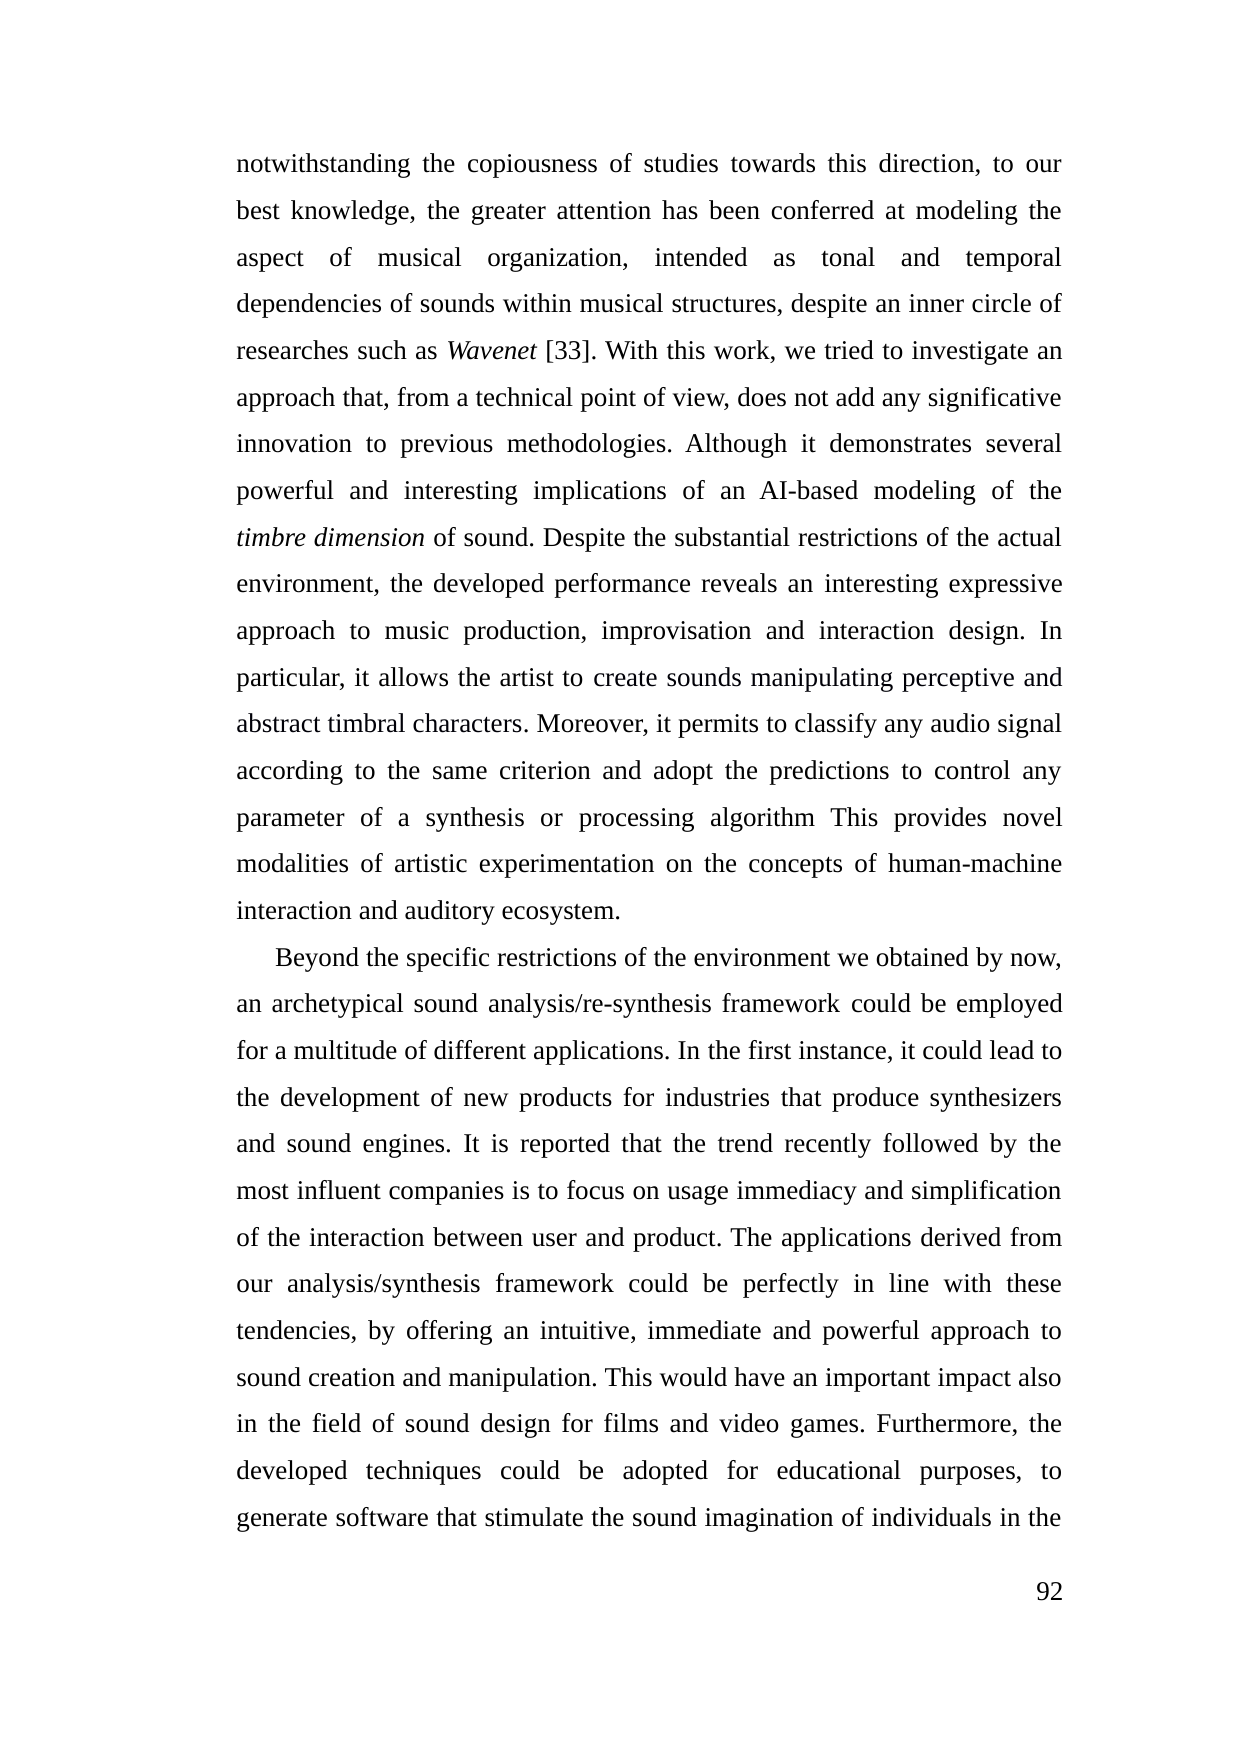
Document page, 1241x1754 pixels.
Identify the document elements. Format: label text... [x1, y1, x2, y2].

text Beyond the specific restrictions of the environment we obtained by now, an archetypical sound analysis/re-synthesis framework could be employed for a multitude of different applications. In the first instance, it could lead to the development of new products for industries that produce synthesizers and sound engines. It is reported that the trend recently followed by the most influent companies is to focus on usage immediacy and simplification of the interaction between user and product. The applications derived from our analysis/synthesis framework could be perfectly in line with these tendencies, by offering an intuitive, immediate and powerful approach to sound creation and manipulation. This would have an important impact also in the field of sound design for films and video games. Furthermore, the developed techniques could be adopted for educational purposes, to generate software that stimulate the sound imagination of individuals in the [236, 941, 1063, 1532]
text notwithstanding the copiousness of studies towards this direction, to our best knowledge, the greater attention has been conferred at modeling the aspect of musical organization, intended as tonal and temporal dependencies of sounds within musical structures, despite an inner circle of researches such as Wavenet [33]. With this work, we tried to investigate an approach that, from a technical point of view, does not add any significative innovation to previous methodologies. Although it demonstrates several powerful and interesting implications of an AI-based modeling of the timbre dimension of sound. Despite the substantial restrictions of the actual environment, the developed performance reveals an interesting expressive approach to music production, improvisation and interaction design. In particular, it allows the artist to create sounds manipulating perceptive and abstract timbral characters. Moreover, it permits to classify any audio signal according to the same criterion and adopt the predictions to control any parameter of a synthesis or processing algorithm This provides novel modalities of artistic experimentation on the concepts of human-machine interaction and auditory ecosystem. [236, 148, 1063, 925]
